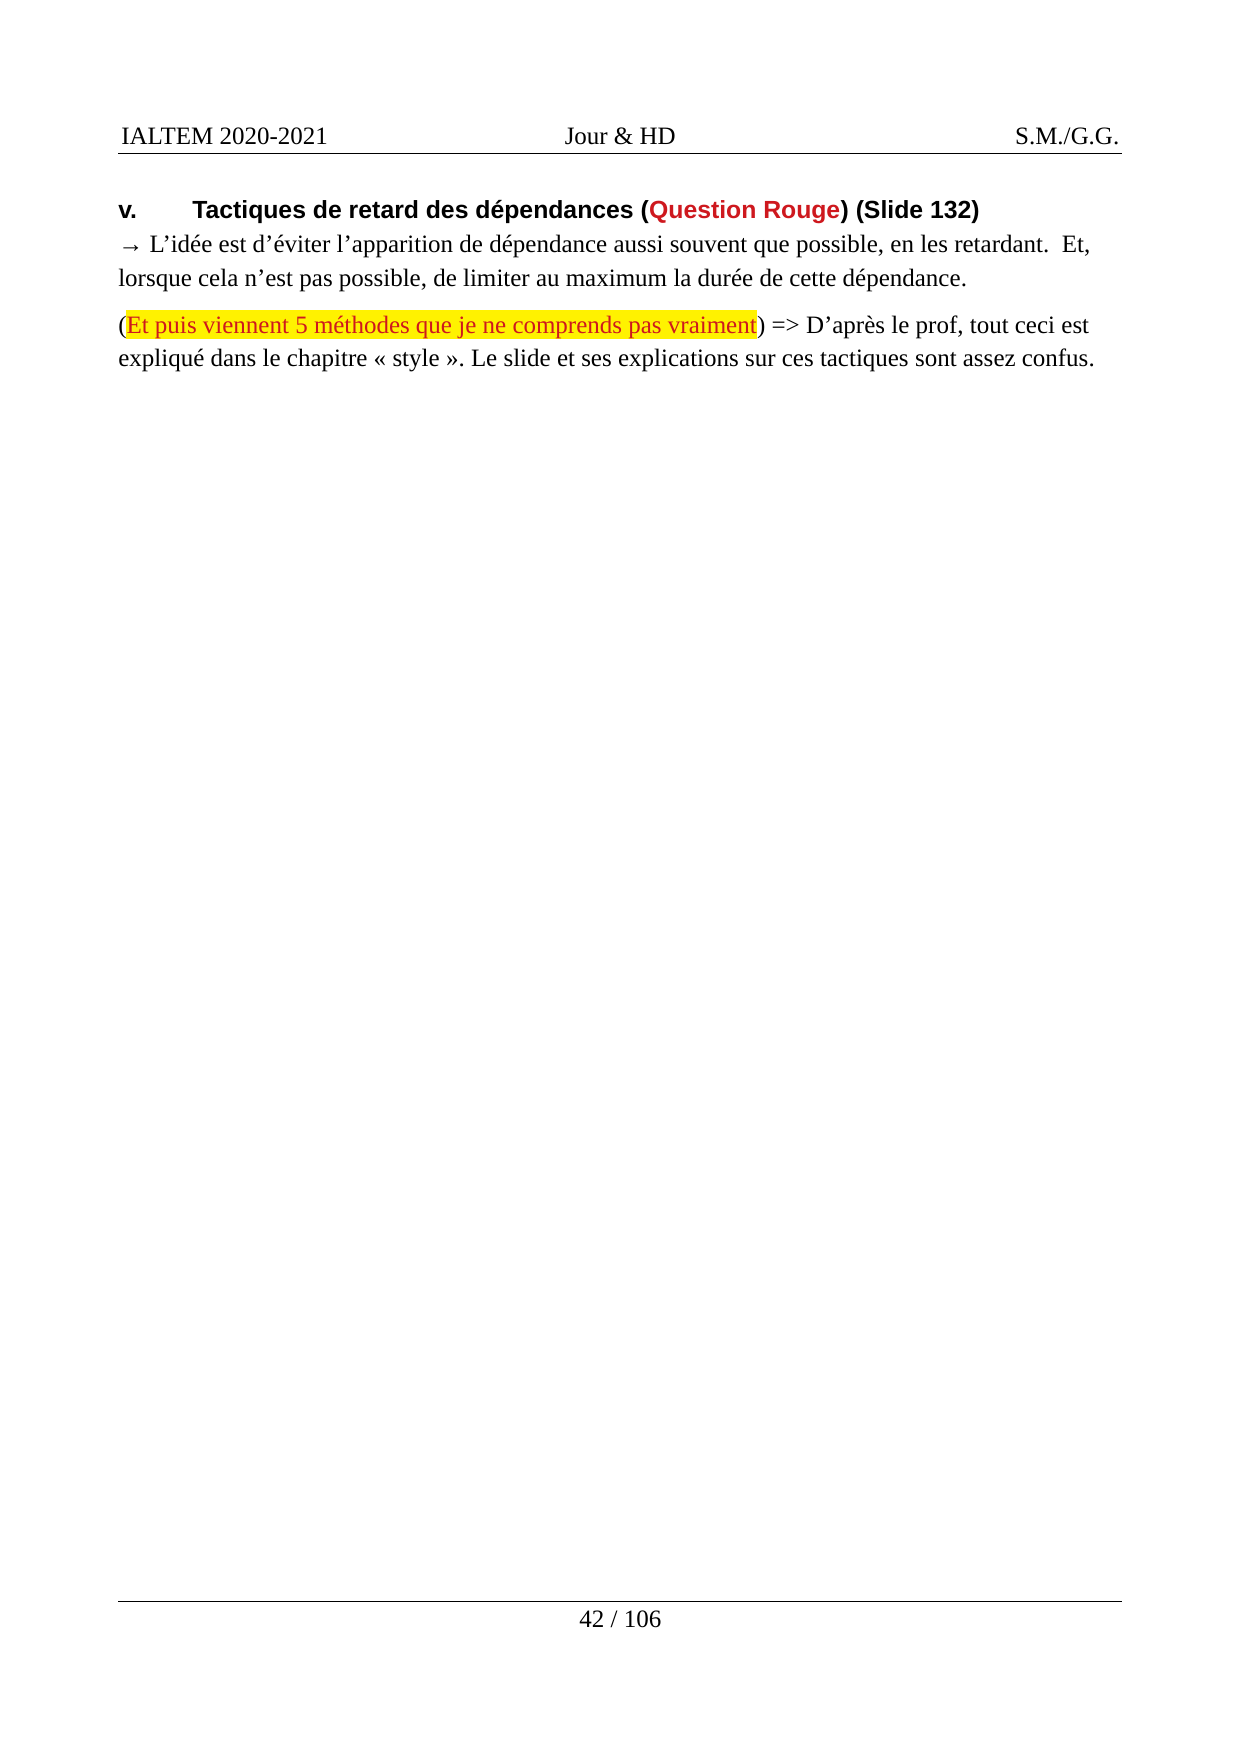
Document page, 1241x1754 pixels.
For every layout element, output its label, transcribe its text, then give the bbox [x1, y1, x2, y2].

text (Et puis viennent 5 méthodes que je ne comprends pas vraiment) => D’après le prof, tout ceci est expliqué dans le chapitre « style ». Le slide et ses explications sur ces tactiques sont assez confus. [118, 310, 1122, 372]
subtitle Tactiques de retard des dépendances (Question Rouge) (Slide 132) [118, 195, 1122, 223]
text → L’idée est d’éviter l’apparition de dépendance aussi souvent que possible, en les retardant. Et, lorsque cela n’est pas possible, de limiter au maximum la durée de cette dépendance. [118, 229, 1122, 291]
